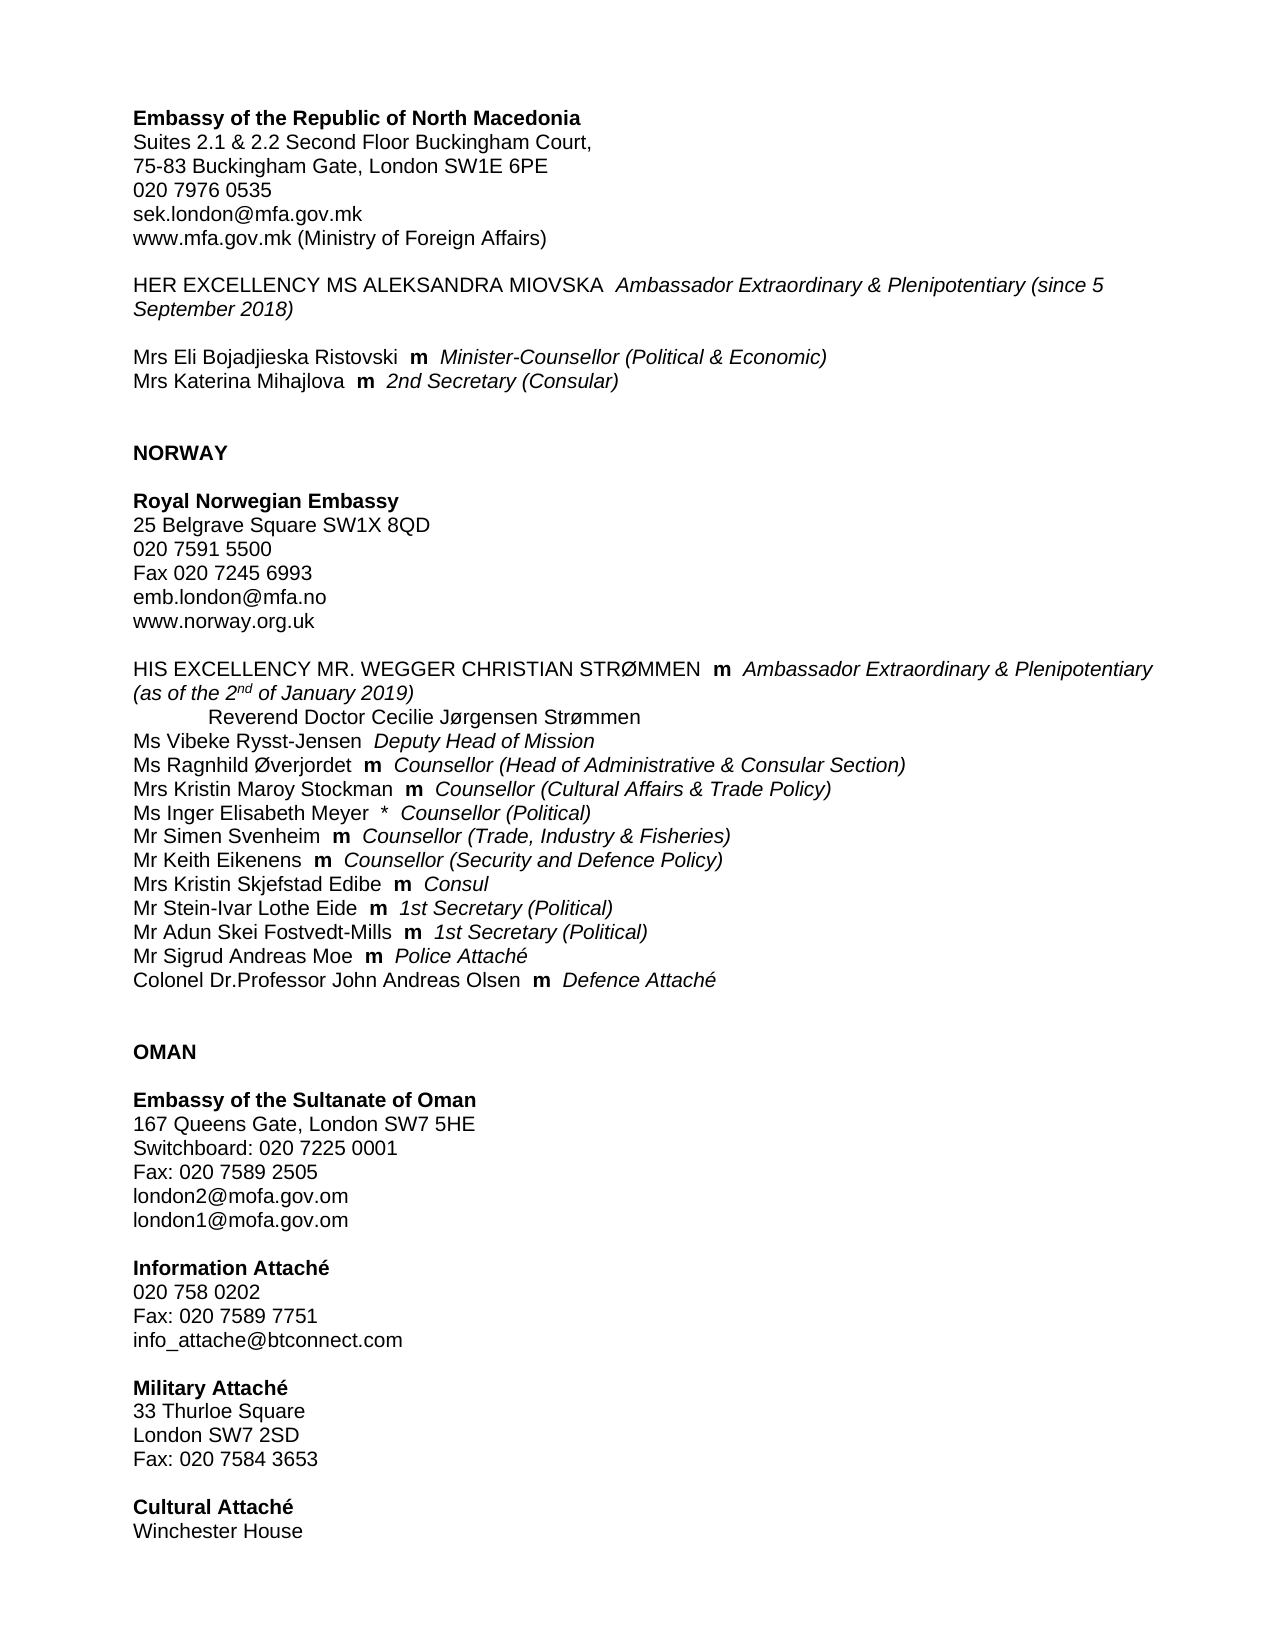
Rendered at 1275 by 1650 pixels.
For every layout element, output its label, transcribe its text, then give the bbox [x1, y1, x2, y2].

text Royal Norwegian Embassy [133, 489, 1181, 513]
text Information Attaché [133, 1256, 1181, 1279]
text Mr Stein-Ivar Lothe Eide m 1st Secretary (Political) [133, 896, 1181, 920]
text 33 Thurloe Square [133, 1399, 1181, 1423]
text 020 758 0202 [133, 1279, 1181, 1303]
text info_attache@btconnect.com [133, 1327, 1181, 1351]
text HIS EXCELLENCY MR. WEGGER CHRISTIAN STRØMMEN m Ambassador Extraordinary & Plenipotentiary (as of the 2nd of January 2019) [133, 657, 1181, 704]
text Mr Simen Svenheim m Counsellor (Trade, Industry & Fisheries) [133, 824, 1181, 848]
text Fax: 020 7589 7751 [133, 1303, 1181, 1327]
text London SW7 2SD [133, 1423, 1181, 1447]
text Reverend Doctor Cecilie Jørgensen Strømmen [133, 704, 1181, 728]
text Cultural Attaché [133, 1495, 1181, 1519]
text Mr Adun Skei Fostvedt-Mills m 1st Secretary (Political) [133, 920, 1181, 944]
text Fax 020 7245 6993 [133, 561, 1181, 585]
text HER EXCELLENCY MS ALEKSANDRA MIOVSKA Ambassador Extraordinary & Plenipotentiary (since 5 September 2018) [133, 273, 1181, 321]
subtitle NORWAY [133, 441, 1181, 465]
text 167 Queens Gate, London SW7 5HE [133, 1112, 1181, 1136]
text Mrs Katerina Mihajlova m 2nd Secretary (Consular) [133, 369, 1181, 393]
subtitle OMAN [133, 1040, 1181, 1064]
text Winchester House [133, 1519, 1181, 1543]
text Ms Inger Elisabeth Meyer * Counsellor (Political) [133, 800, 1181, 824]
text Mrs Eli Bojadjieska Ristovski m Minister-Counsellor (Political & Economic) [133, 345, 1181, 369]
text Suites 2.1 & 2.2 Second Floor Buckingham Court, [133, 129, 1181, 153]
text london1@mofa.gov.om [133, 1208, 1181, 1232]
text london2@mofa.gov.om [133, 1184, 1181, 1208]
text Fax: 020 7589 2505 [133, 1160, 1181, 1184]
text Embassy of the Republic of North Macedonia [133, 106, 1181, 129]
text Fax: 020 7584 3653 [133, 1447, 1181, 1471]
text Mr Sigrud Andreas Moe m Police Attaché [133, 944, 1181, 968]
text www.norway.org.uk [133, 609, 1181, 633]
text Embassy of the Sultanate of Oman [133, 1088, 1181, 1112]
text www.mfa.gov.mk (Ministry of Foreign Affairs) [133, 225, 1181, 249]
text Military Attaché [133, 1375, 1181, 1399]
text Colonel Dr.Professor John Andreas Olsen m Defence Attaché [133, 968, 1181, 992]
text Mrs Kristin Skjefstad Edibe m Consul [133, 872, 1181, 896]
text Mr Keith Eikenens m Counsellor (Security and Defence Policy) [133, 848, 1181, 872]
text Mrs Kristin Maroy Stockman m Counsellor (Cultural Affairs & Trade Policy) [133, 776, 1181, 800]
text Ms Vibeke Rysst-Jensen Deputy Head of Mission [133, 728, 1181, 752]
text sek.london@mfa.gov.mk [133, 201, 1181, 225]
text Ms Ragnhild Øverjordet m Counsellor (Head of Administrative & Consular Section) [133, 752, 1181, 776]
text 75-83 Buckingham Gate, London SW1E 6PE [133, 153, 1181, 177]
text 020 7591 5500 [133, 537, 1181, 561]
text Switchboard: 020 7225 0001 [133, 1136, 1181, 1160]
text 020 7976 0535 [133, 177, 1181, 201]
text 25 Belgrave Square SW1X 8QD [133, 513, 1181, 537]
text emb.london@mfa.no [133, 585, 1181, 609]
